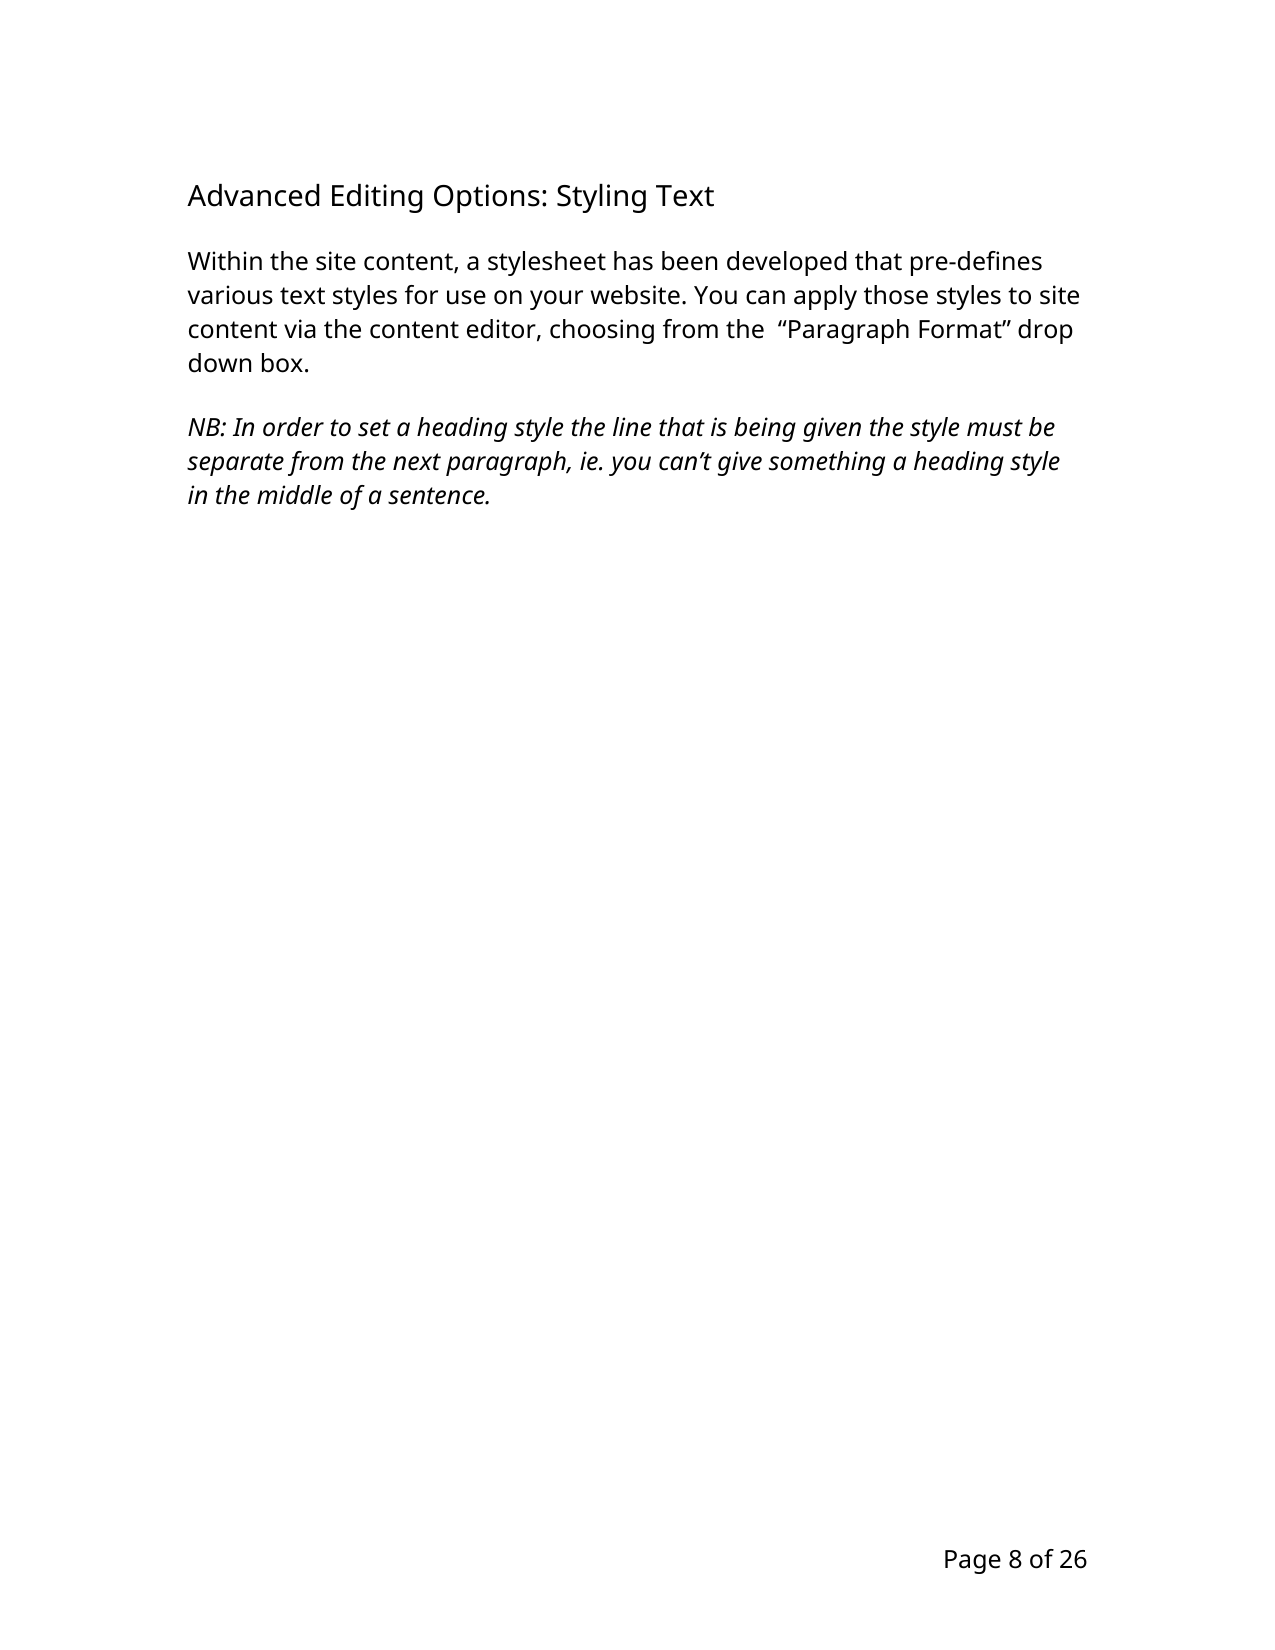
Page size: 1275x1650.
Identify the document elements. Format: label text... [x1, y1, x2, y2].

text NB: In order to set a heading style the line that is being given the style must be separate from the next paragraph, ie. you can’t give something a heading style in the middle of a sentence. [187, 409, 1087, 511]
text Within the site content, a stylesheet has been developed that pre-defines various text styles for use on your website. You can apply those styles to site content via the content editor, choosing from the “Paragraph Format” drop down box. [187, 244, 1087, 380]
subtitle Advanced Editing Options: Styling Text [187, 175, 1087, 215]
